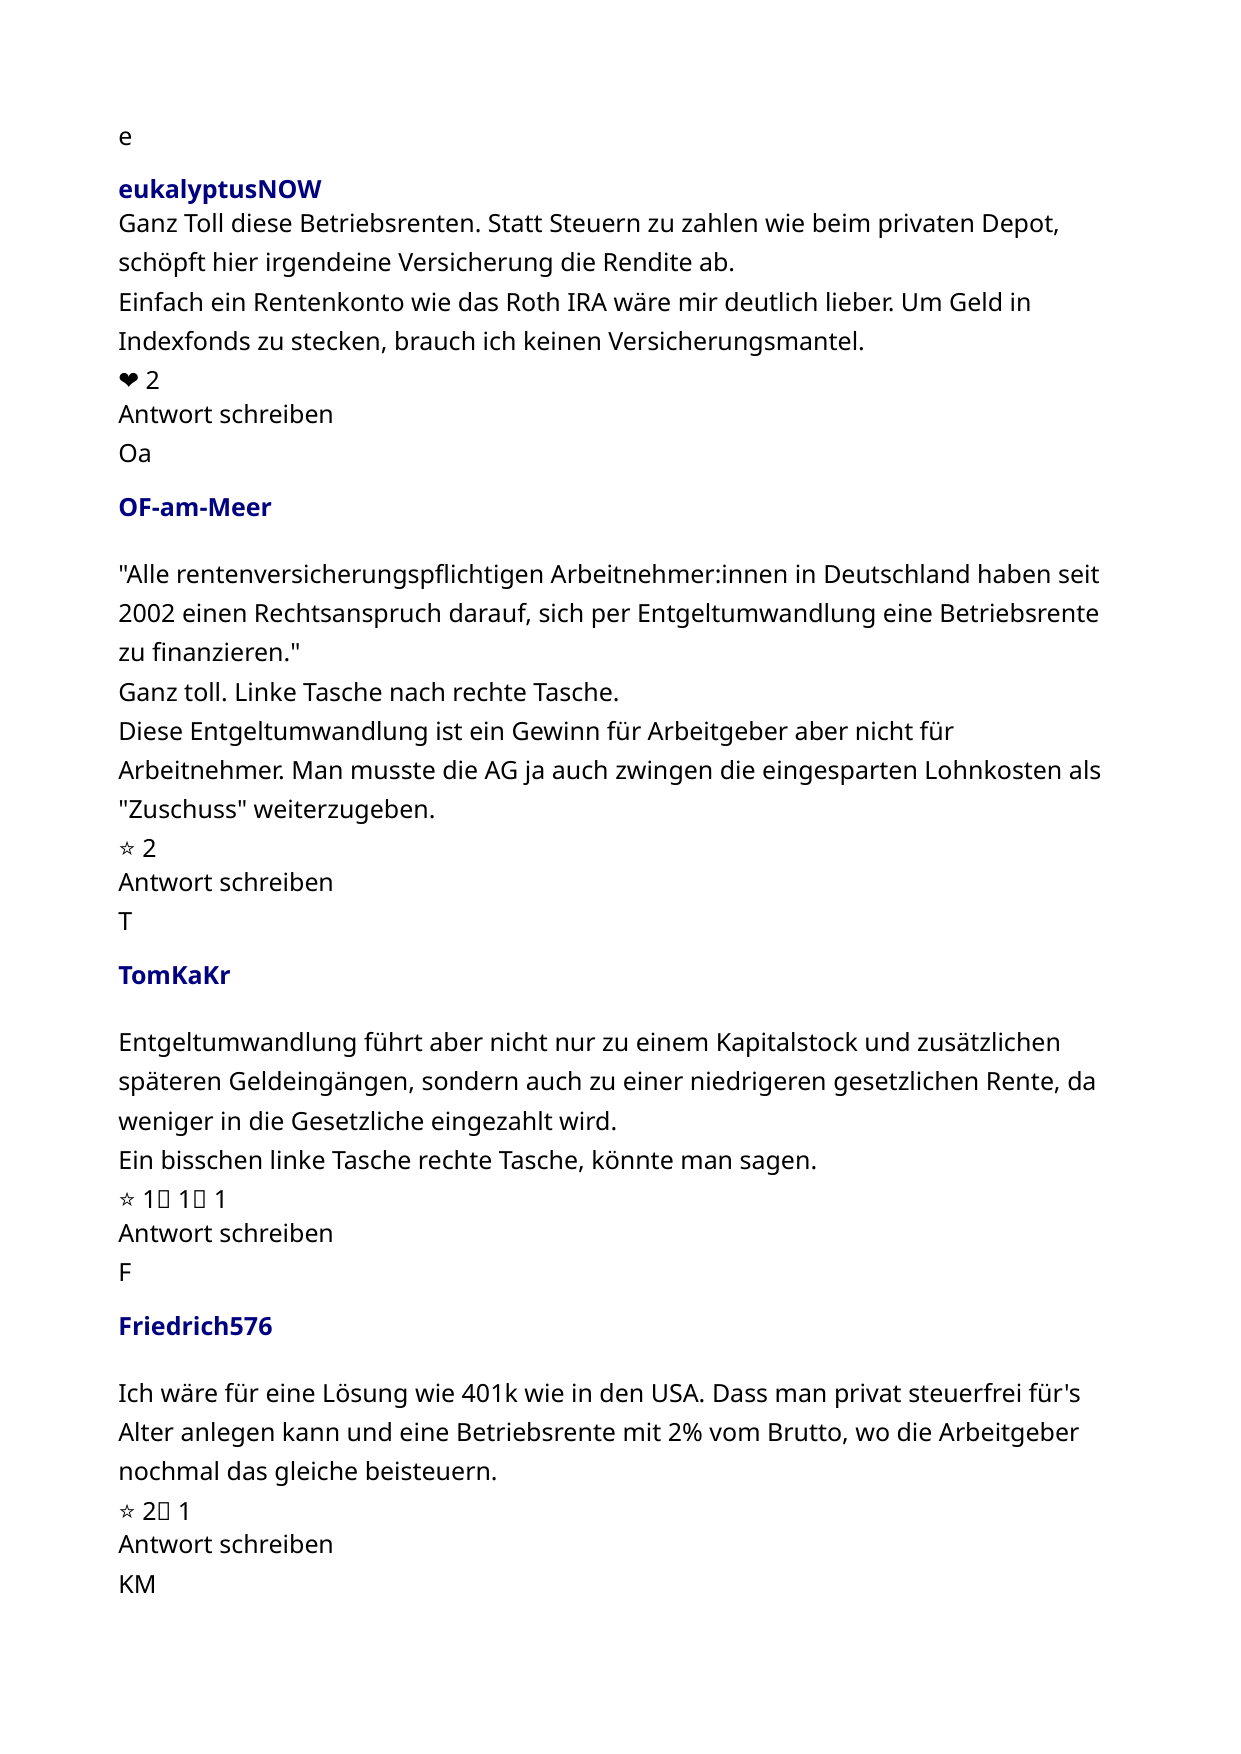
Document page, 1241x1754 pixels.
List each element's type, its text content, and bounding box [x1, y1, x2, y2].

text ⭐️ 1🙁 1🤨 1 [118, 1182, 1122, 1216]
text Antwort schreiben [118, 1527, 1122, 1561]
text Entgeltumwandlung führt aber nicht nur zu einem Kapitalstock und zusätzlichen späteren Geldeingängen, sondern auch zu einer niedrigeren gesetzlichen Rente, da weniger in die Gesetzliche eingezahlt wird. [118, 1025, 1122, 1137]
subtitle OF-am-Meer [118, 489, 1122, 524]
text Ganz Toll diese Betriebsrenten. Statt Steuern zu zahlen wie beim privaten Depot, schöpft hier irgendeine Versicherung die Rendite ab. [118, 206, 1122, 279]
text Einfach ein Rentenkonto wie das Roth IRA wäre mir deutlich lieber. Um Geld in Indexfonds zu stecken, brauch ich keinen Versicherungsmantel. [118, 284, 1122, 357]
text Ganz toll. Linke Tasche nach rechte Tasche. [118, 674, 1122, 708]
subtitle Friedrich576 [118, 1308, 1122, 1343]
text Ein bisschen linke Tasche rechte Tasche, könnte man sagen. [118, 1142, 1122, 1176]
text "Alle rentenversicherungspflichtigen Arbeitnehmer:innen in Deutschland haben seit 2002 einen Rechtsanspruch darauf, sich per Entgeltumwandlung eine Betriebsrente zu finanzieren." [118, 557, 1122, 669]
text ⭐️ 2🤨 1 [118, 1493, 1122, 1527]
text KM [118, 1566, 1122, 1600]
text Antwort schreiben [118, 397, 1122, 431]
text Diese Entgeltumwandlung ist ein Gewinn für Arbeitgeber aber nicht für Arbeitnehmer. Man musste die AG ja auch zwingen die eingesparten Lohnkosten als "Zuschuss" weiterzugeben. [118, 713, 1122, 826]
text F [118, 1255, 1122, 1289]
text e [118, 118, 1122, 152]
text ⭐️ 2 [118, 831, 1122, 865]
text Oa [118, 436, 1122, 470]
text Ich wäre für eine Lösung wie 401k wie in den USA. Dass man privat steuerfrei für's Alter anlegen kann und eine Betriebsrente mit 2% vom Brutto, wo die Arbeitgeber nochmal das gleiche beisteuern. [118, 1376, 1122, 1488]
text T [118, 904, 1122, 938]
text Antwort schreiben [118, 1216, 1122, 1250]
text ❤️ 2 [118, 363, 1122, 397]
text Antwort schreiben [118, 865, 1122, 899]
subtitle TomKaKr [118, 958, 1122, 992]
subtitle eukalyptusNOW [118, 172, 1122, 206]
